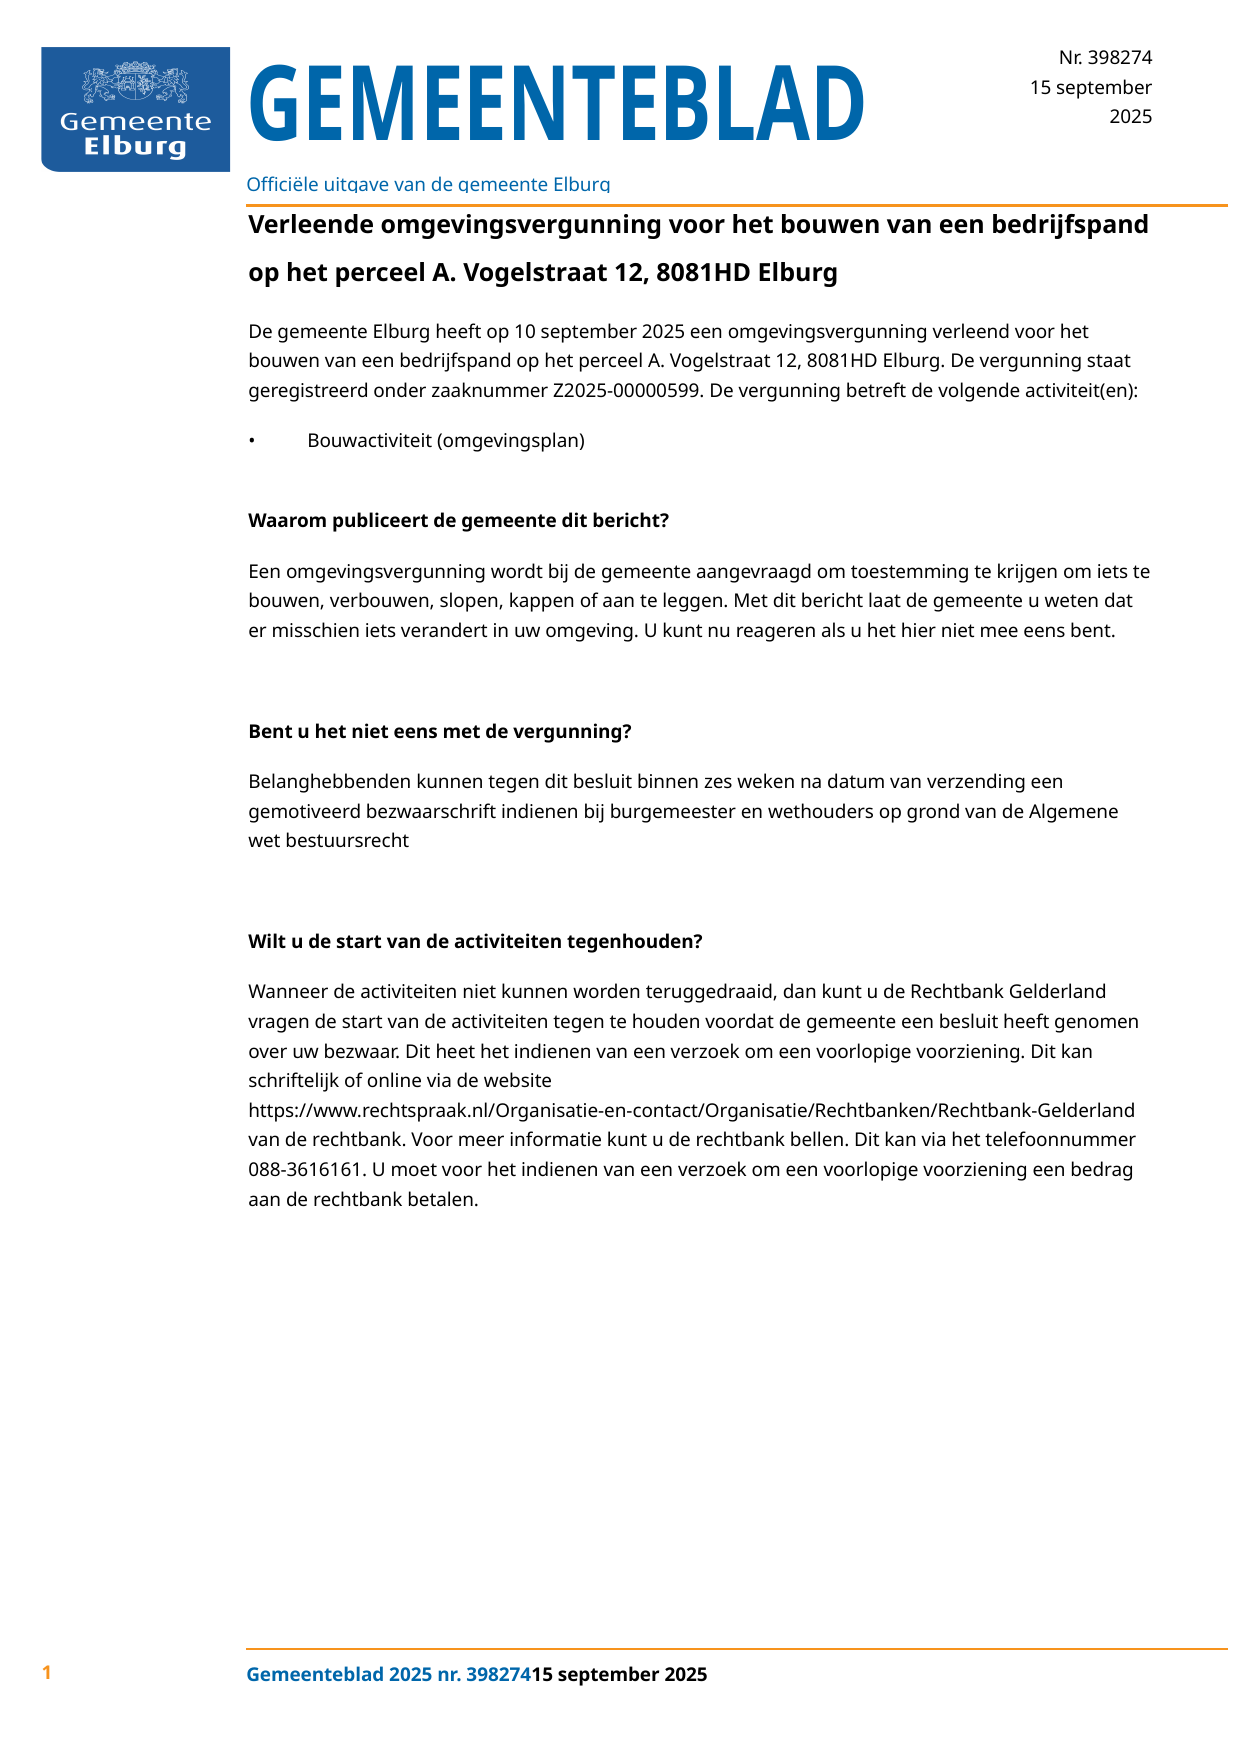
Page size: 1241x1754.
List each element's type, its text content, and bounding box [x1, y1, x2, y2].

text De gemeente Elburg heeft op 10 september 2025 een omgevingsvergunning verleend voor het bouwen van een bedrijfspand op het perceel A. Vogelstraat 12, 8081HD Elburg. De vergunning staat geregistreerd onder zaaknummer Z2025-00000599. De vergunning betreft de volgende activiteit(en): [248, 318, 1152, 403]
text Wanneer de activiteiten niet kunnen worden teruggedraaid, dan kunt u de Rechtbank Gelderland vragen de start van de activiteiten tegen te houden voordat de gemeente een besluit heeft genomen over uw bezwaar. Dit heet het indienen van een verzoek om een voorlopige voorziening. Dit kan schriftelijk of online via de website https://www.rechtspraak.nl/Organisatie-en-contact/Organisatie/Rechtbanken/Rechtbank-Gelderland van de rechtbank. Voor meer informatie kunt u de rechtbank bellen. Dit kan via het telefoonnummer 088-3616161. U moet voor het indienen van een verzoek om een voorlopige voorziening een bedrag aan de rechtbank betalen. [248, 979, 1152, 1212]
text Waarom publiceert de gemeente dit bericht? [248, 507, 1152, 533]
text Bent u het niet eens met de vergunning? [248, 718, 1152, 744]
text Verleende omgevingsvergunning voor het bouwen van een bedrijfspand op het perceel A. Vogelstraat 12, 8081HD Elburg [248, 207, 1152, 288]
text Een omgevingsvergunning wordt bij de gemeente aangevraagd om toestemming te krijgen om iets te bouwen, verbouwen, slopen, kappen of aan te leggen. Met dit bericht laat de gemeente u weten dat er misschien iets verandert in uw omgeving. U kunt nu reageren als u het hier niet mee eens bent. [248, 558, 1152, 643]
list Bouwactiviteit (omgevingsplan) [248, 427, 1152, 453]
picture [41, 47, 231, 172]
text Belanghebbenden kunnen tegen dit besluit binnen zes weken na datum van verzending een gemotiveerd bezwaarschrift indienen bij burgemeester en wethouders op grond van de Algemene wet bestuursrecht [248, 768, 1152, 853]
text Wilt u de start van de activiteiten tegenhouden? [248, 928, 1152, 954]
